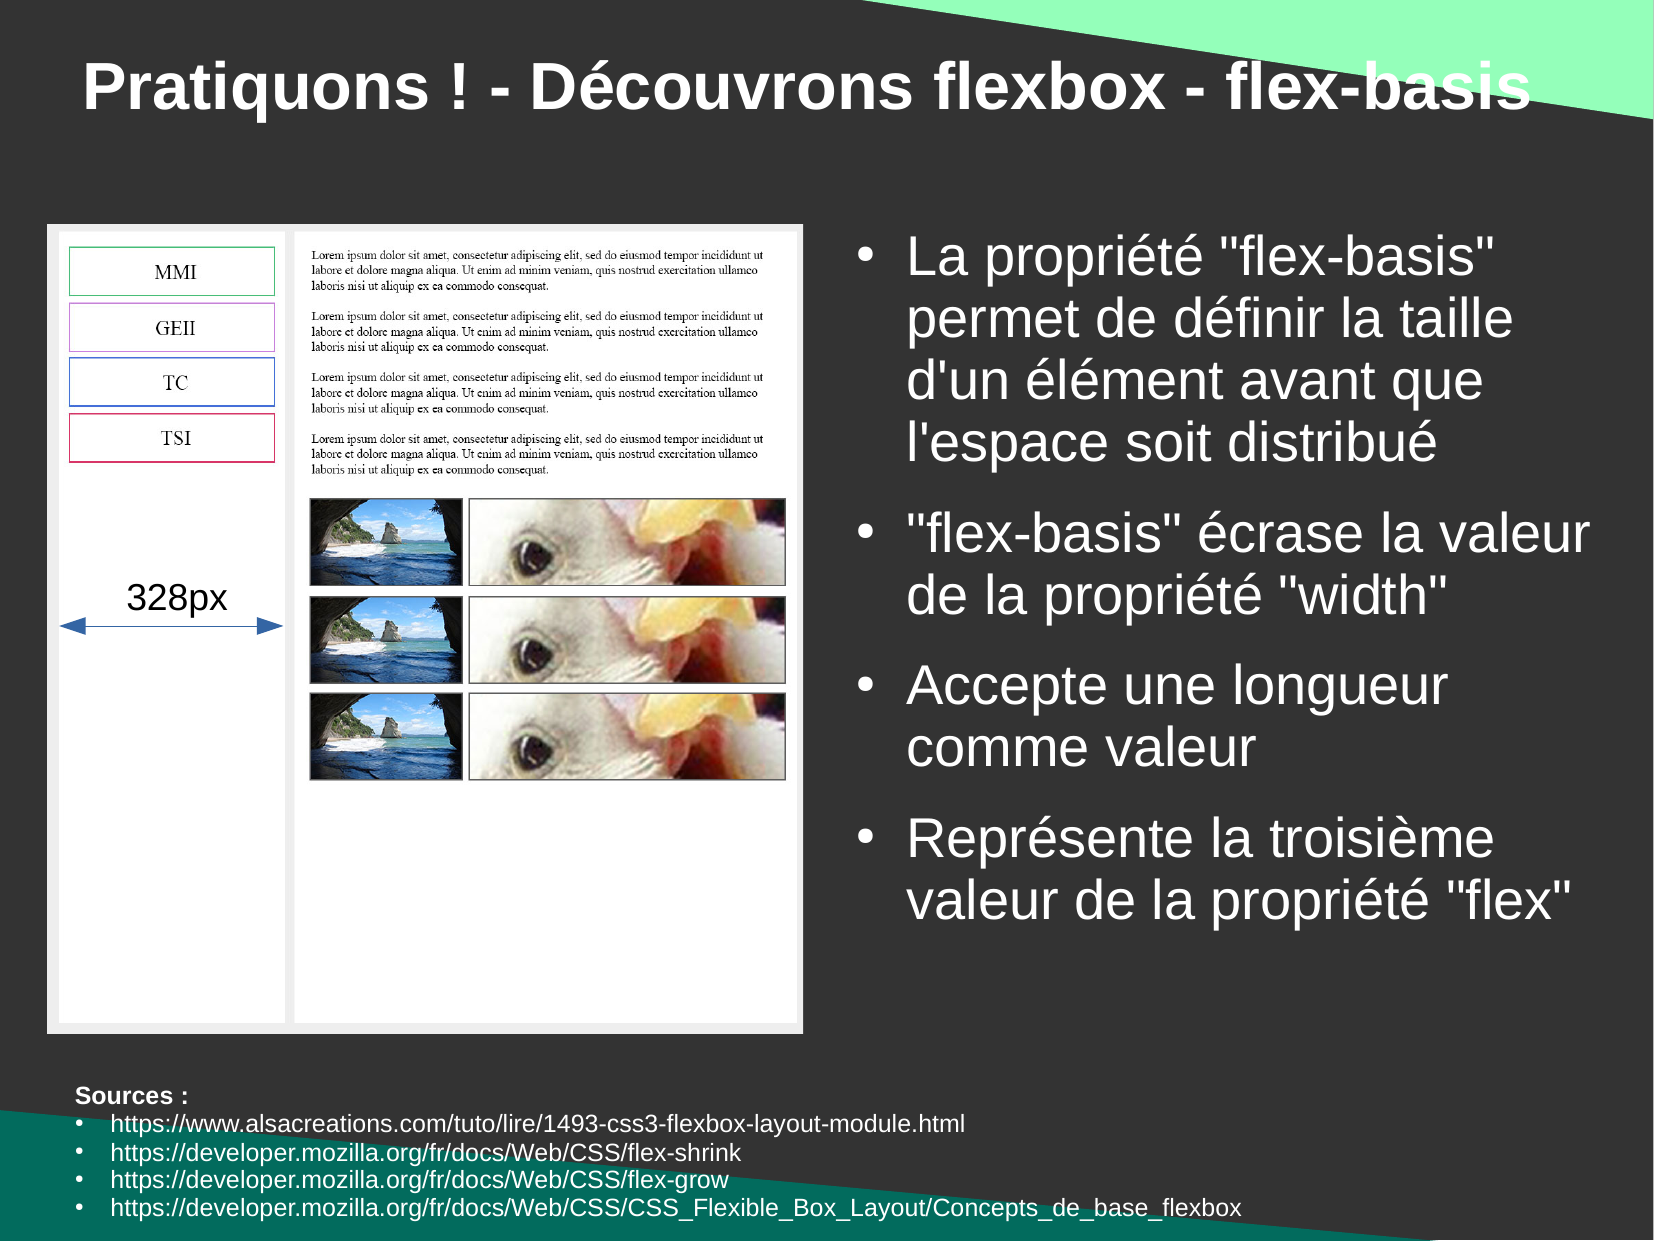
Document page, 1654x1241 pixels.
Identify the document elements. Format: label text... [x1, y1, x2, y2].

text_box 328px [106, 569, 249, 626]
text_box Sources : https://www.alsacreations.com/tuto/lire/1493-css3-flexbox-layout-module.html https://developer.mozilla.org/fr/docs/Web/CSS/flex-shrink https://developer.mozilla.org/fr/docs/Web/CSS/flex-grow https://developer.mozilla.org/fr/docs/Web/CSS/CSS_Flexible_Box_Layout/Concepts_de_base_flexbox [60, 1074, 1546, 1241]
list La propriété "flex-basis" permet de définir la taille d'un élément avant que l'espace soit distribué "flex-basis" écrase la valeur de la propriété "width" Accepte une longueur comme valeur Représente la troisième valeur de la propriété "flex" [838, 224, 1619, 945]
title Pratiquons ! - Découvrons flexbox - flex-basis [82, 49, 1630, 142]
picture [47, 224, 804, 1034]
text_box [861, 0, 1654, 120]
